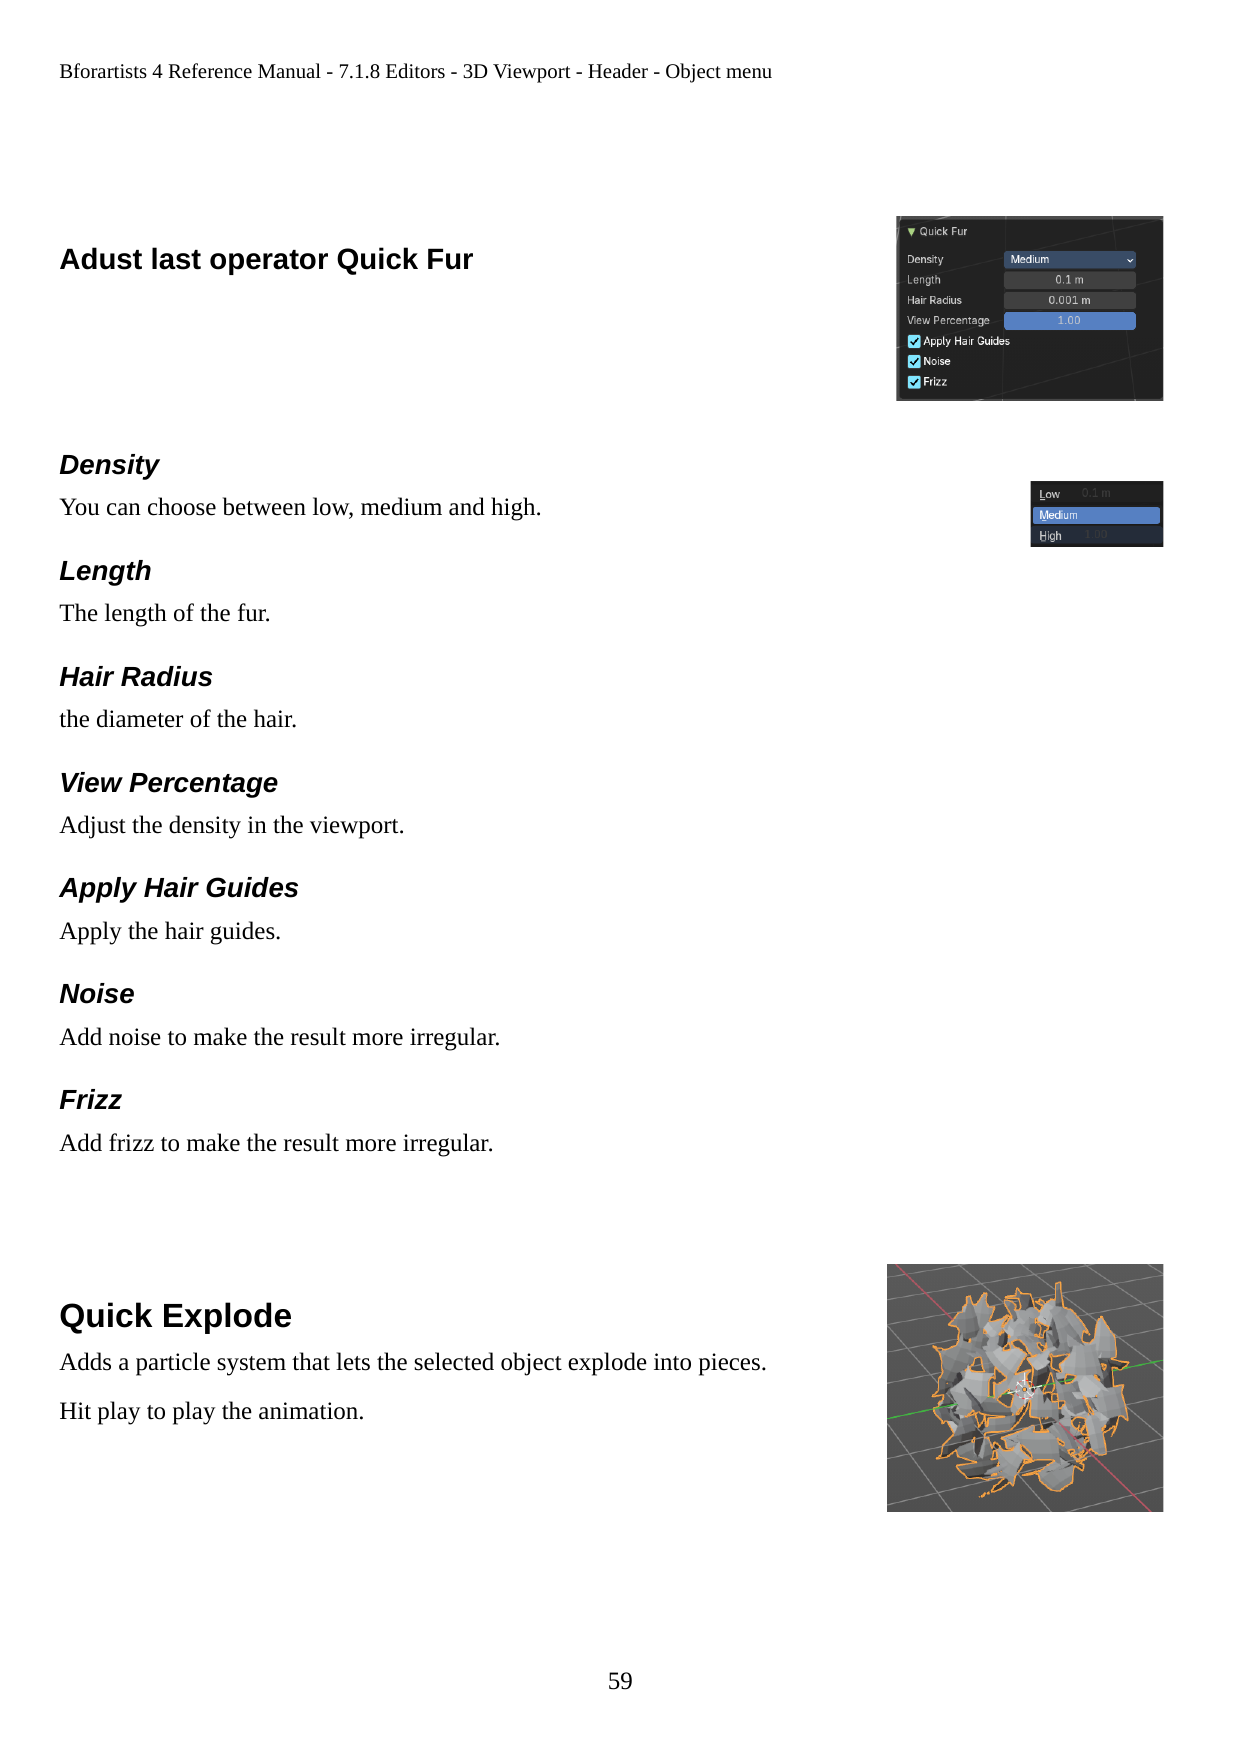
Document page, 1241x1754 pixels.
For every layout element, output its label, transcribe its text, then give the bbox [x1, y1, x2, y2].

subtitle Frizz [59, 1084, 1181, 1116]
subtitle Hair Radius [59, 660, 1181, 692]
picture [896, 216, 1164, 401]
picture [1030, 481, 1164, 547]
text You can choose between low, medium and high. [59, 492, 1030, 521]
subtitle Length [59, 554, 1181, 586]
text Adds a particle system that lets the selected object explode into pieces. [59, 1347, 887, 1376]
text the diameter of the hair. [59, 704, 1181, 733]
text Hit play to play the animation. [59, 1396, 887, 1425]
text Add frizz to make the result more irregular. [59, 1128, 1181, 1157]
subtitle [1164, 1296, 1181, 1335]
text Adjust the density in the viewport. [59, 810, 1181, 839]
text Add noise to make the result more irregular. [59, 1022, 1181, 1051]
text The length of the fur. [59, 598, 1181, 627]
picture [887, 1264, 1164, 1512]
subtitle View Percentage [59, 766, 1181, 798]
subtitle Density [59, 448, 1181, 480]
subtitle Quick Explode [59, 1296, 887, 1335]
text Apply the hair guides. [59, 916, 1181, 945]
subtitle Adust last operator Quick Fur [59, 242, 896, 276]
subtitle Noise [59, 978, 1181, 1010]
subtitle Apply Hair Guides [59, 872, 1181, 904]
